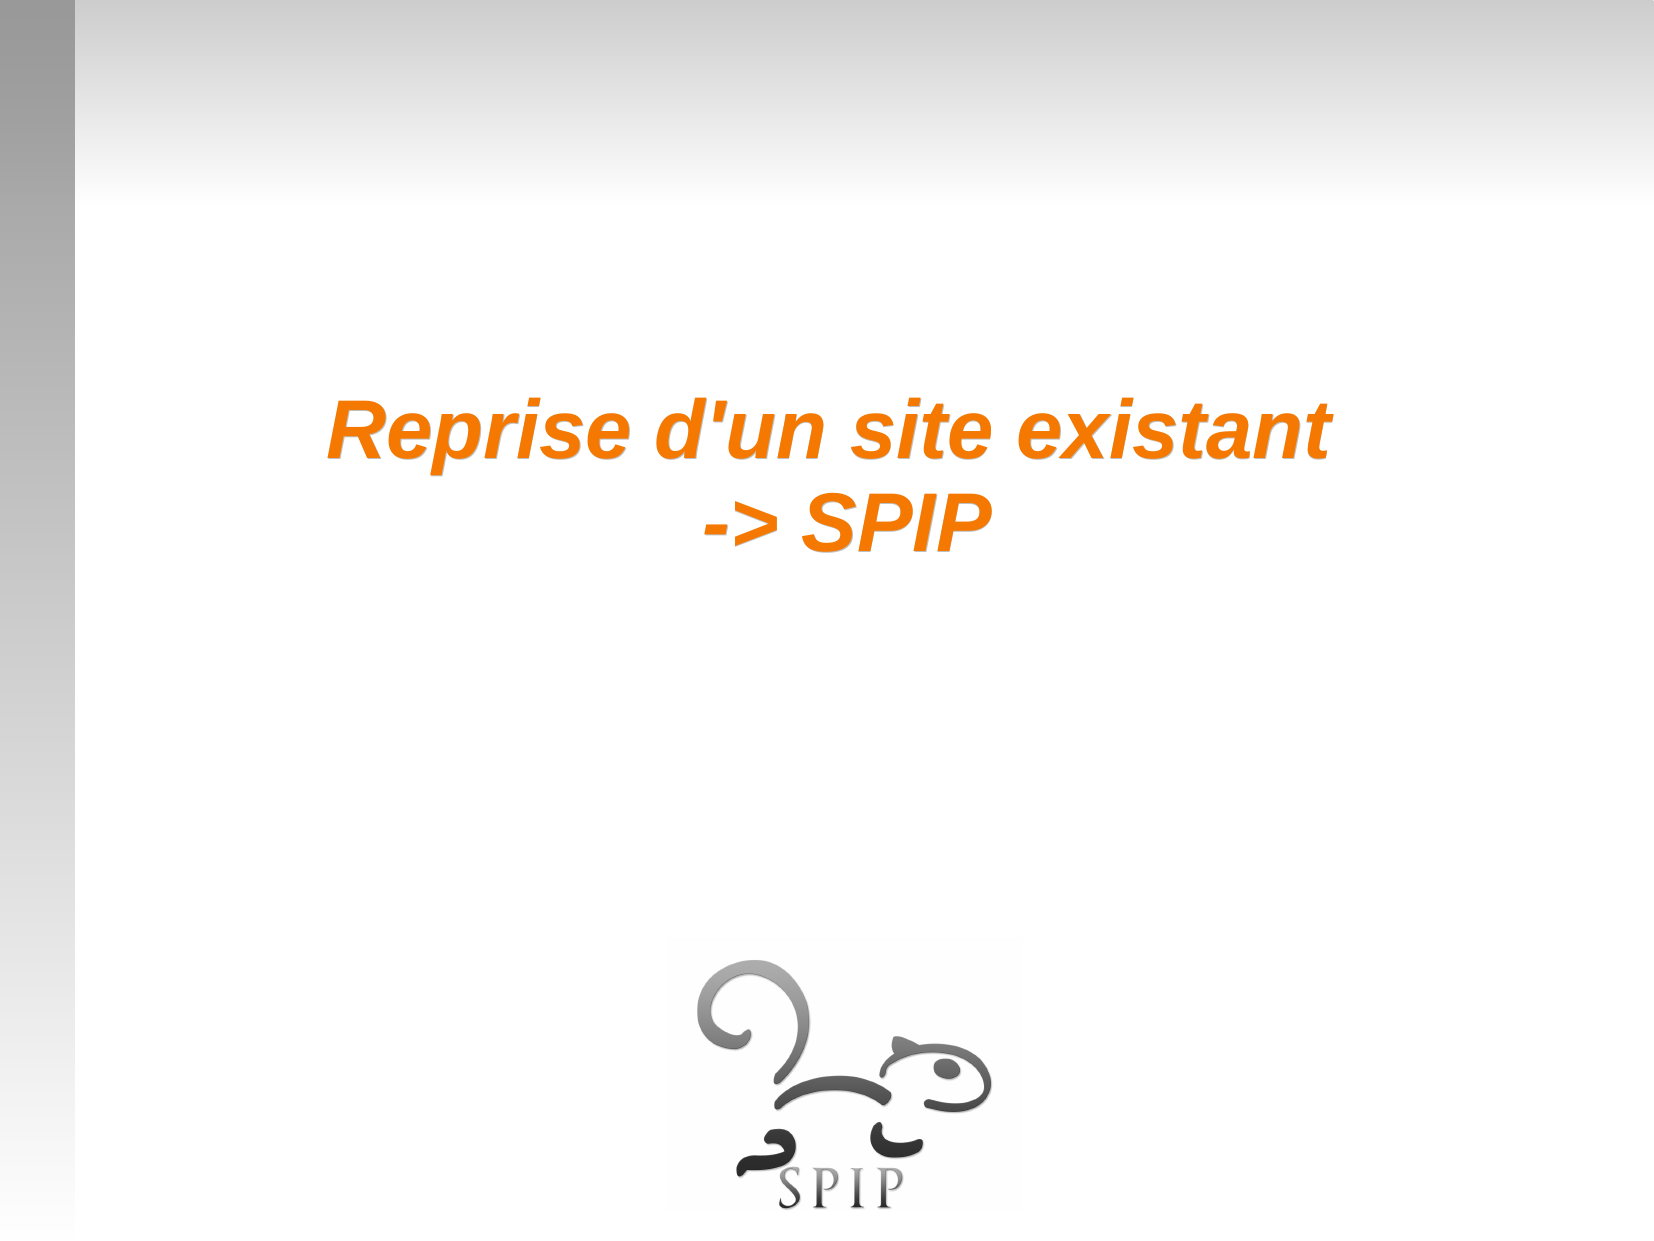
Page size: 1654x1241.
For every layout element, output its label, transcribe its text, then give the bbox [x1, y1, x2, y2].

picture [667, 938, 1022, 1211]
title Reprise d'un site existant -> SPIP [123, 126, 1536, 827]
